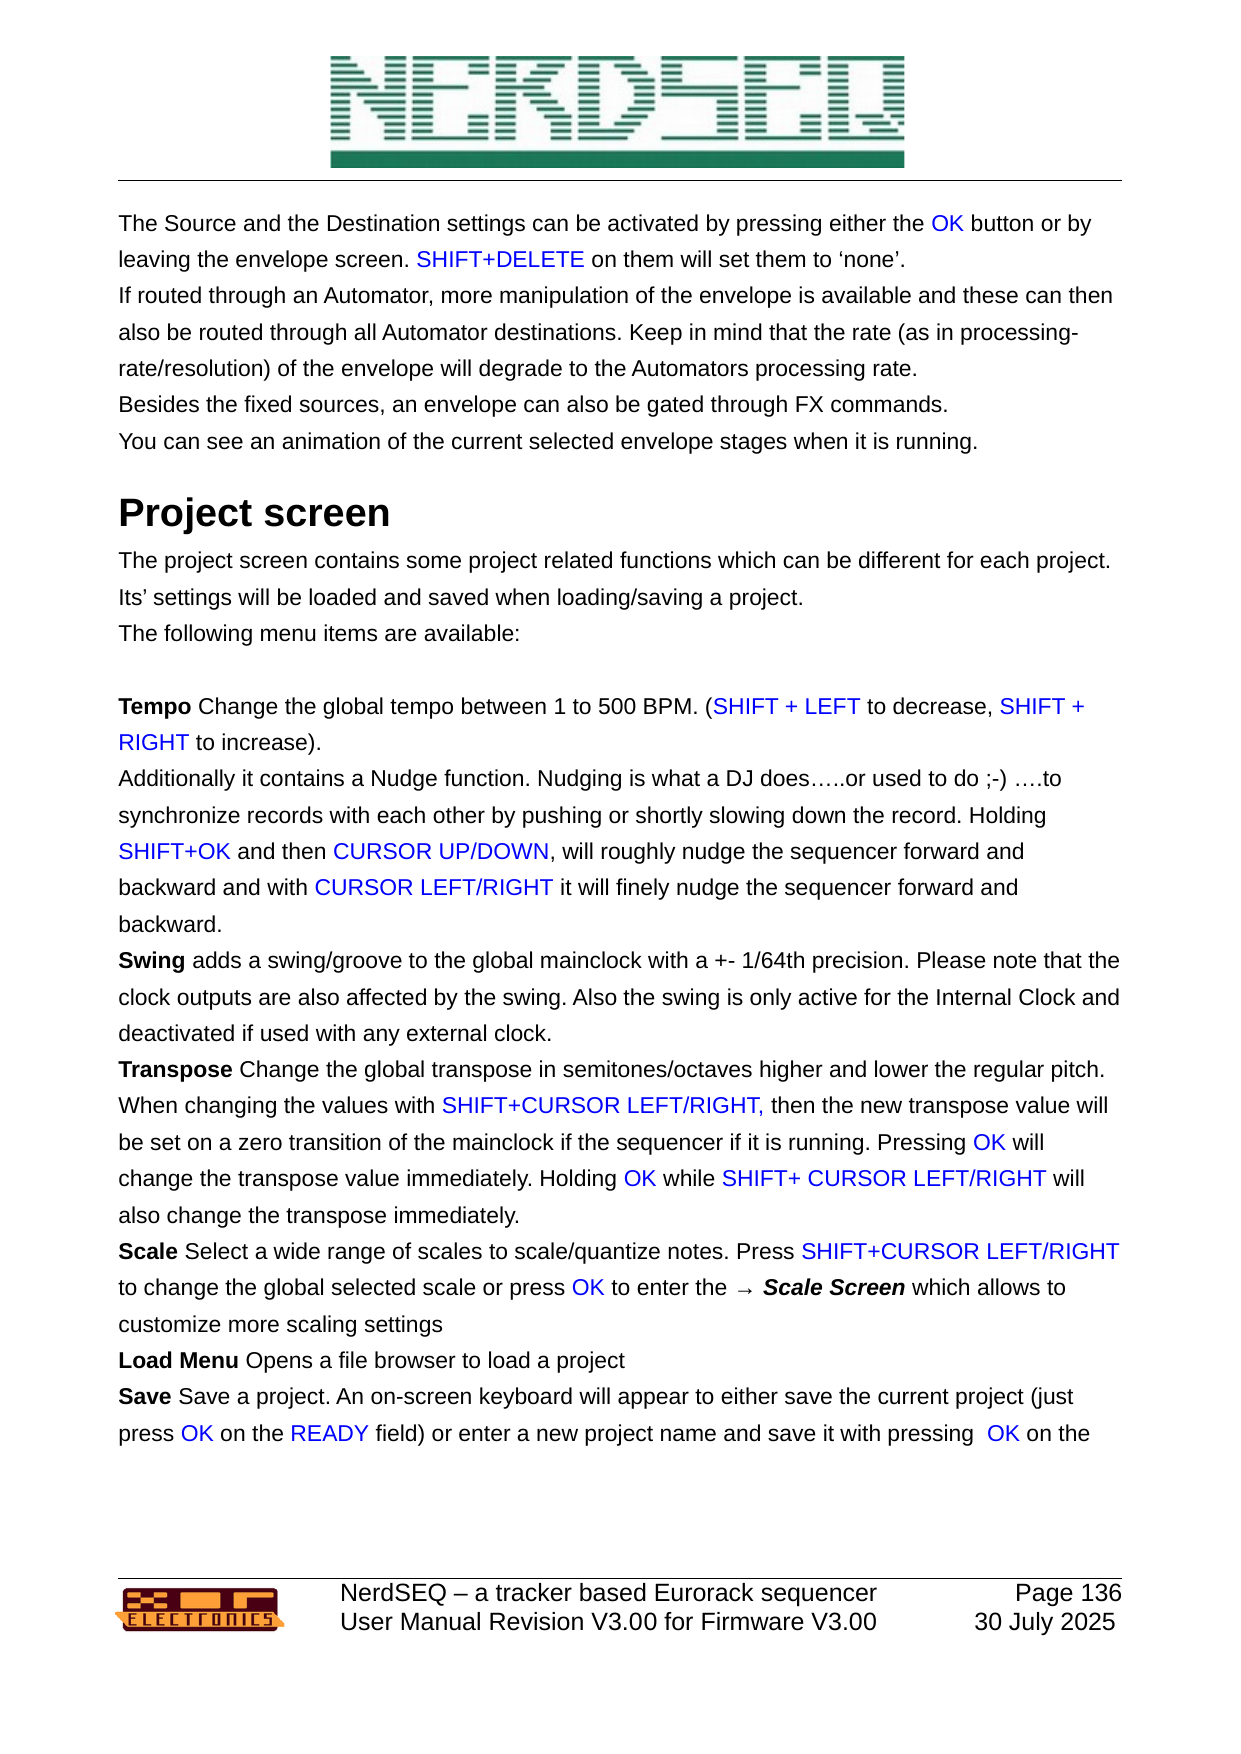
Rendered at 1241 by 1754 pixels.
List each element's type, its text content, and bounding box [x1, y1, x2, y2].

subtitle Project screen [118, 489, 1122, 535]
text Load Menu Opens a file browser to load a project [118, 1347, 1122, 1373]
picture [115, 1584, 285, 1634]
text Transpose Change the global transpose in semitones/octaves higher and lower the regular pitch. When changing the values with SHIFT+CURSOR LEFT/RIGHT, then the new transpose value will be set on a zero transition of the mainclock if the sequencer if it is running. Pressing OK will change the transpose value immediately. Holding OK while SHIFT+ CURSOR LEFT/RIGHT will also change the transpose immediately. [118, 1056, 1122, 1228]
text Swing adds a swing/groove to the global mainclock with a +- 1/64th precision. Please note that the clock outputs are also affected by the swing. Also the swing is only active for the Internal Clock and deactivated if used with any external clock. [118, 947, 1122, 1046]
text You can see an animation of the current selected envelope stages when it is running. [118, 428, 1122, 454]
text The project screen contains some project related functions which can be different for each project. Its’ settings will be loaded and saved when loading/saving a project. [118, 547, 1122, 610]
text Besides the fixed sources, an envelope can also be gated through FX commands. [118, 391, 1122, 418]
text Scale Select a wide range of scales to scale/quantize notes. Press SHIFT+CURSOR LEFT/RIGHT to change the global selected scale or press OK to enter the → Scale Screen which allows to customize more scaling settings [118, 1238, 1122, 1337]
text Additionally it contains a Nudge function. Nudging is what a DJ does…..or used to do ;-) ….to synchronize records with each other by pushing or shortly slowing down the record. Holding SHIFT+OK and then CURSOR UP/DOWN, will roughly nudge the sequencer forward and backward and with CURSOR LEFT/RIGHT it will finely nudge the sequencer forward and backward. [118, 765, 1122, 937]
text Save Save a project. An on-screen keyboard will appear to either save the current project (just press OK on the READY field) or enter a new project name and save it with pressing OK on the [118, 1383, 1122, 1446]
text Tempo Change the global tempo between 1 to 500 BPM. (SHIFT + LEFT to decrease, SHIFT + RIGHT to increase). [118, 693, 1122, 755]
picture [330, 56, 905, 168]
text The Source and the Destination settings can be activated by pressing either the OK button or by leaving the envelope screen. SHIFT+DELETE on them will set them to ‘none’. [118, 209, 1122, 272]
text The following menu items are available: [118, 620, 1122, 646]
text If routed through an Automator, more manipulation of the envelope is available and these can then also be routed through all Automator destinations. Keep in mind that the rate (as in processing-rate/resolution) of the envelope will degrade to the Automators processing rate. [118, 282, 1122, 381]
